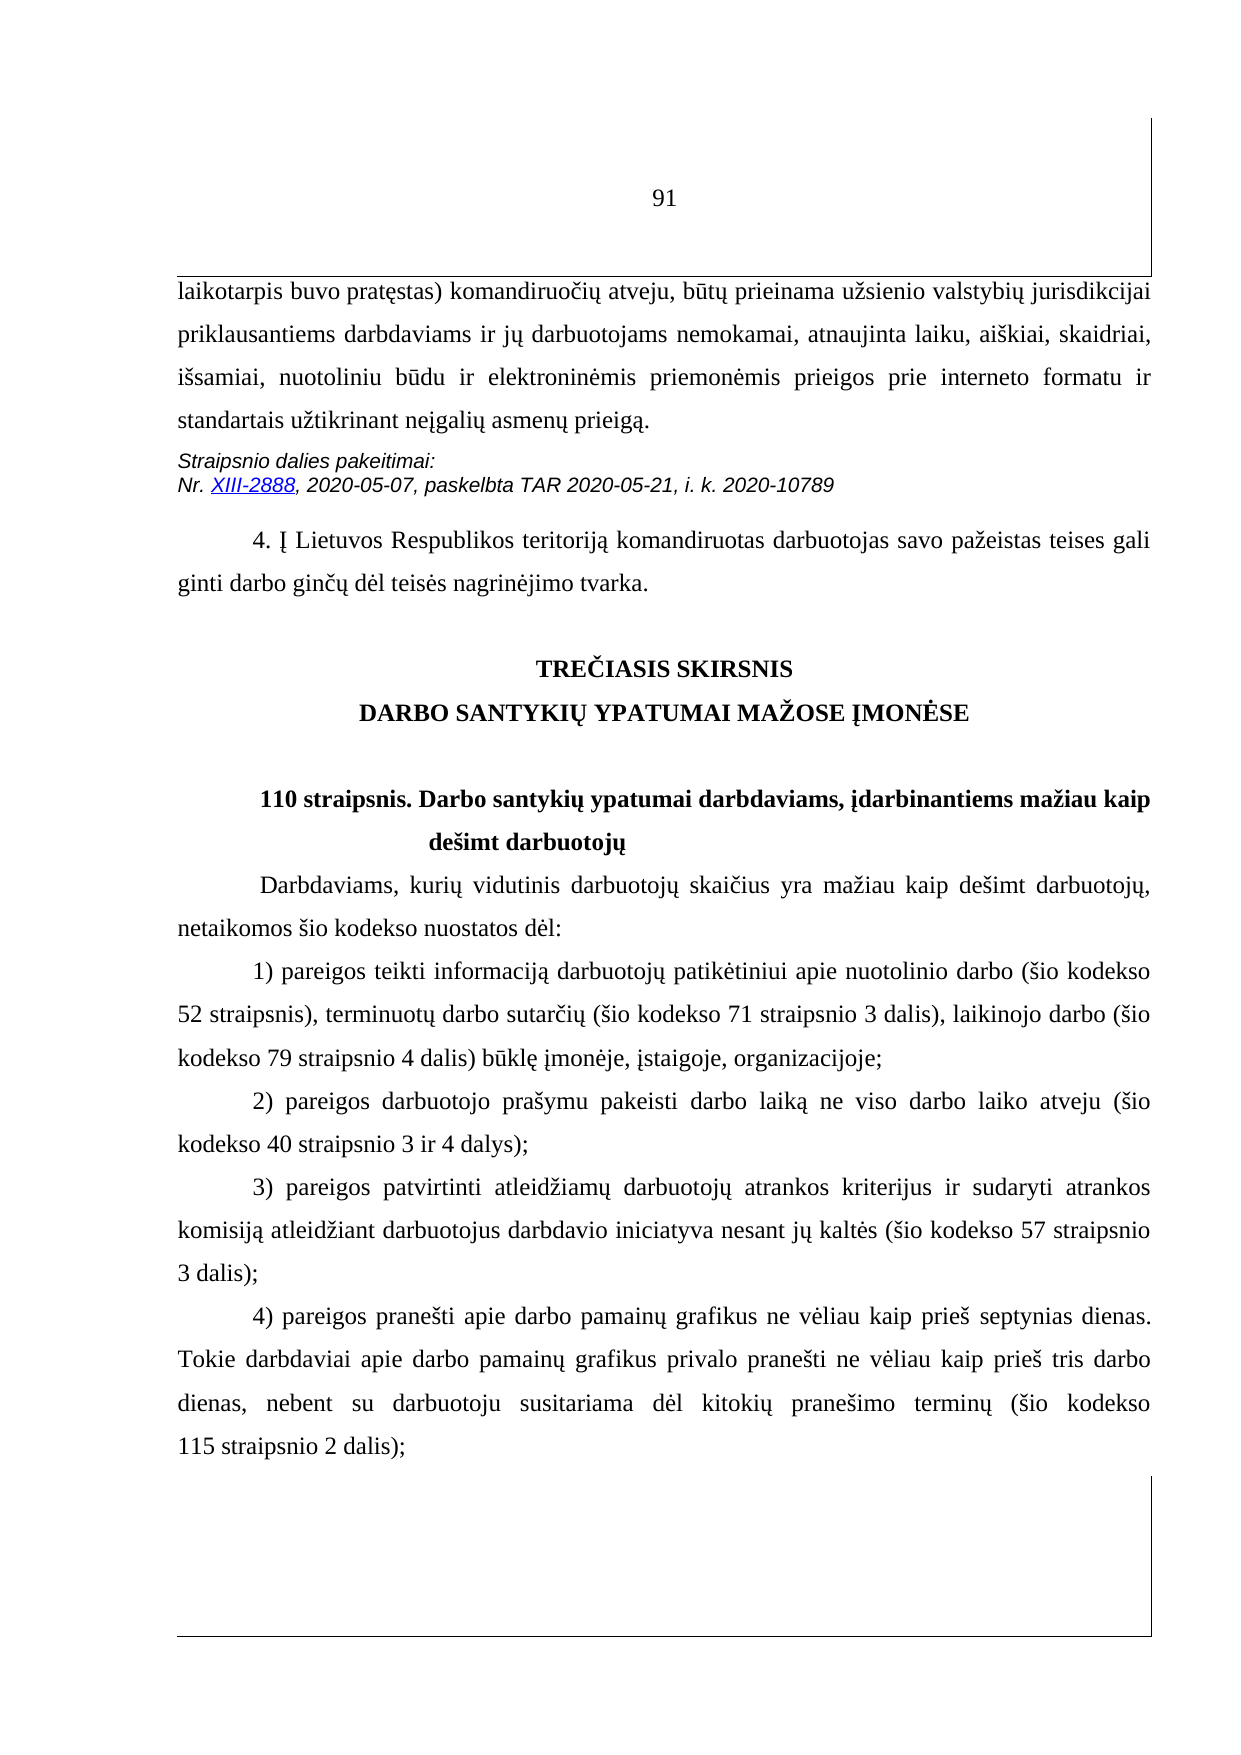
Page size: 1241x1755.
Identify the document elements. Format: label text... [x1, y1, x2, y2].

text TREČIASIS SKIRSNIS [177, 654, 1152, 683]
text Nr. XIII-2888, 2020-05-07, paskelbta TAR 2020-05-21, i. k. 2020-10789 [177, 472, 1152, 496]
text 4. Į Lietuvos Respublikos teritoriją komandiruotas darbuotojas savo pažeistas teises gali ginti darbo ginčų dėl teisės nagrinėjimo tvarka. [177, 525, 1152, 597]
text Darbdaviams, kurių vidutinis darbuotojų skaičius yra mažiau kaip dešimt darbuotojų, netaikomos šio kodekso nuostatos dėl: [177, 870, 1152, 942]
subtitle 110 straipsnis. Darbo santykių ypatumai darbdaviams, įdarbinantiems mažiau kaip dešimt darbuotojų [259, 784, 1152, 856]
text 4) pareigos pranešti apie darbo pamainų grafikus ne vėliau kaip prieš septynias dienas. Tokie darbdaviai apie darbo pamainų grafikus privalo pranešti ne vėliau kaip prieš tris darbo dienas, nebent su darbuotoju susitariama dėl kitokių pranešimo terminų (šio kodekso 115 straipsnio 2 dalis); [177, 1301, 1152, 1459]
text 3) pareigos patvirtinti atleidžiamų darbuotojų atrankos kriterijus ir sudaryti atrankos komisiją atleidžiant darbuotojus darbdavio iniciatyva nesant jų kaltės (šio kodekso 57 straipsnio 3 dalis); [177, 1172, 1152, 1287]
text Straipsnio dalies pakeitimai: [177, 448, 1152, 472]
text DARBO SANTYKIŲ YPATUMAI MAŽOSE ĮMONĖSE [177, 698, 1152, 726]
text laikotarpis buvo pratęstas) komandiruočių atveju, būtų prieinama užsienio valstybių jurisdikcijai priklausantiems darbdaviams ir jų darbuotojams nemokamai, atnaujinta laiku, aiškiai, skaidriai, išsamiai, nuotoliniu būdu ir elektroninėmis priemonėmis prieigos prie interneto formatu ir standartais užtikrinant neįgalių asmenų prieigą. [177, 276, 1152, 434]
text 1) pareigos teikti informaciją darbuotojų patikėtiniui apie nuotolinio darbo (šio kodekso 52 straipsnis), terminuotų darbo sutarčių (šio kodekso 71 straipsnio 3 dalis), laikinojo darbo (šio kodekso 79 straipsnio 4 dalis) būklę įmonėje, įstaigoje, organizacijoje; [177, 956, 1152, 1071]
text 2) pareigos darbuotojo prašymu pakeisti darbo laiką ne viso darbo laiko atveju (šio kodekso 40 straipsnio 3 ir 4 dalys); [177, 1086, 1152, 1158]
